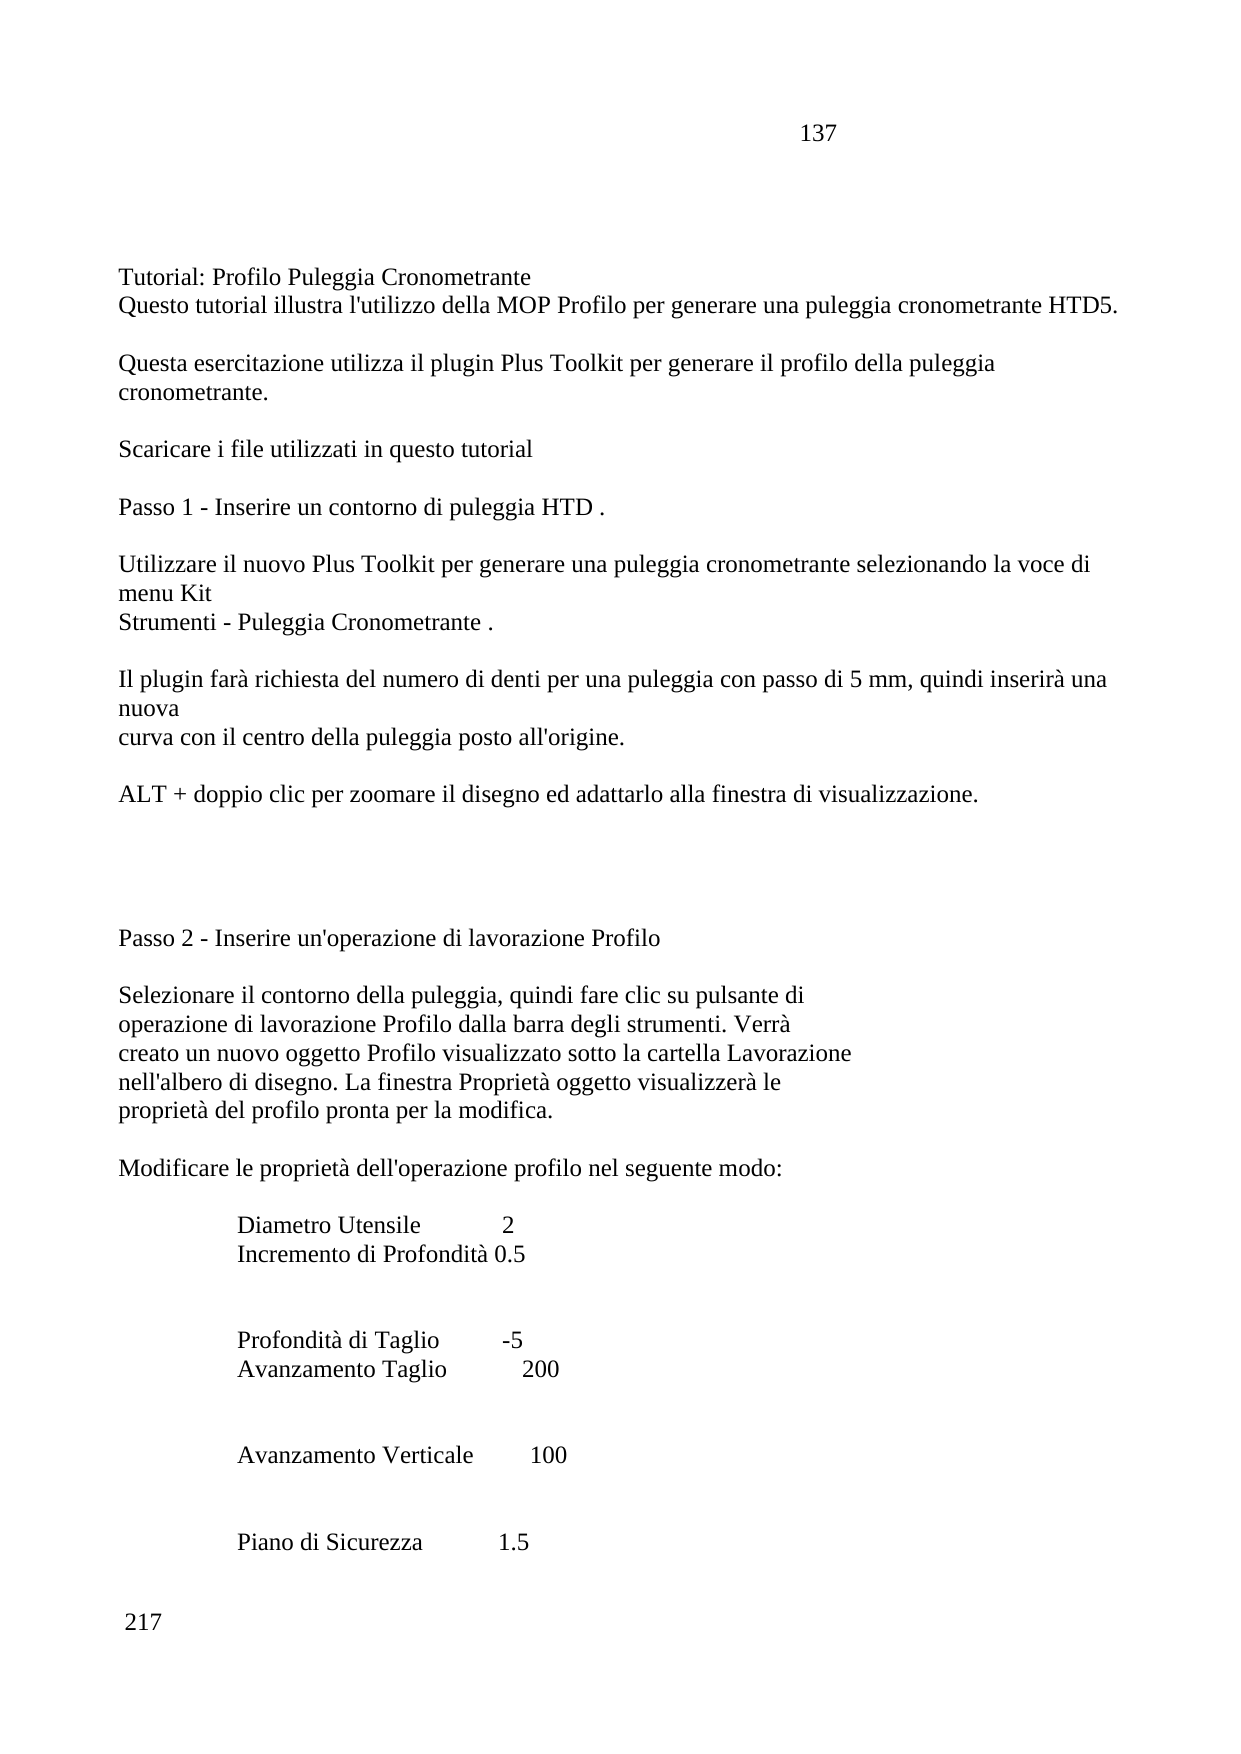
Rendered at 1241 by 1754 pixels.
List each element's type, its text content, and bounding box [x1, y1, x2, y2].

text 137 [118, 118, 1122, 147]
text Passo 2 - Inserire un'operazione di lavorazione Profilo [118, 923, 1122, 952]
text Diametro Utensile 2 [118, 1211, 1122, 1239]
text proprietà del profilo pronta per la modifica. [118, 1096, 1122, 1124]
text Strumenti - Puleggia Cronometrante . [118, 607, 1122, 636]
text curva con il centro della puleggia posto all'origine. [118, 722, 1122, 751]
text Avanzamento Taglio 200 [118, 1354, 1122, 1383]
text Selezionare il contorno della puleggia, quindi fare clic su pulsante di [118, 981, 1122, 1009]
text nell'albero di disegno. La finestra Proprietà oggetto visualizzerà le [118, 1067, 1122, 1096]
text Tutorial: Profilo Puleggia Cronometrante [118, 262, 1122, 291]
text Avanzamento Verticale 100 [118, 1441, 1122, 1469]
text Piano di Sicurezza 1.5 [118, 1527, 1122, 1556]
text Modificare le proprietà dell'operazione profilo nel seguente modo: [118, 1153, 1122, 1182]
text Questa esercitazione utilizza il plugin Plus Toolkit per generare il profilo della puleggia cronometrante. [118, 348, 1122, 406]
text Il plugin farà richiesta del numero di denti per una puleggia con passo di 5 mm, quindi inserirà una nuova [118, 664, 1122, 722]
text Profondità di Taglio -5 [118, 1326, 1122, 1354]
text Utilizzare il nuovo Plus Toolkit per generare una puleggia cronometrante selezionando la voce di menu Kit [118, 549, 1122, 607]
text Scaricare i file utilizzati in questo tutorial [118, 434, 1122, 463]
text ALT + doppio clic per zoomare il disegno ed adattarlo alla finestra di visualizzazione. [118, 779, 1122, 808]
text Incremento di Profondità 0.5 [118, 1239, 1122, 1268]
text operazione di lavorazione Profilo dalla barra degli strumenti. Verrà [118, 1009, 1122, 1038]
text Questo tutorial illustra l'utilizzo della MOP Profilo per generare una puleggia cronometrante HTD5. [118, 291, 1122, 319]
text Passo 1 - Inserire un contorno di puleggia HTD . [118, 492, 1122, 521]
text creato un nuovo oggetto Profilo visualizzato sotto la cartella Lavorazione [118, 1038, 1122, 1067]
